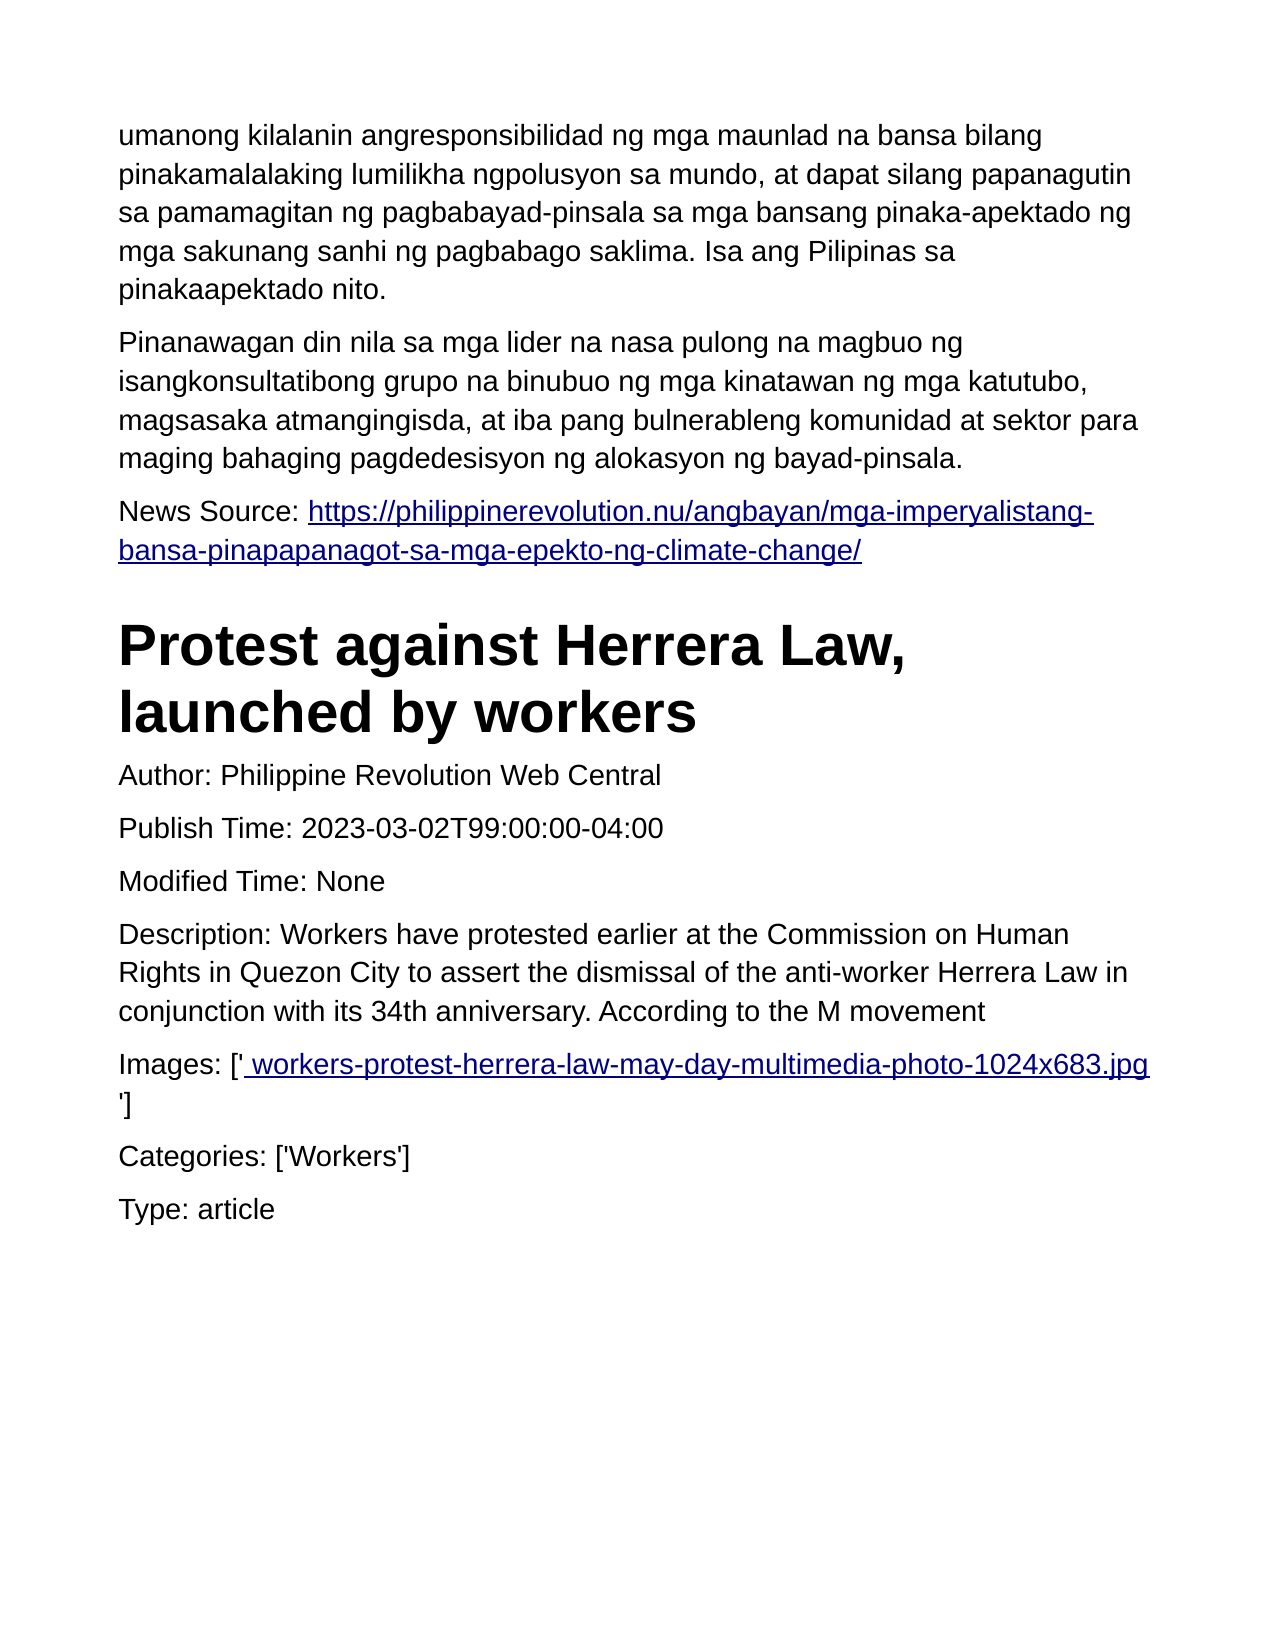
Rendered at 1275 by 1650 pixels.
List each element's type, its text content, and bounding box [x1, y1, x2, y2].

text Images: [' workers-protest-herrera-law-may-day-multimedia-photo-1024x683.jpg '] [118, 1047, 1157, 1119]
text Modified Time: None [118, 864, 1157, 897]
text Categories: ['Workers'] [118, 1139, 1157, 1172]
text Publish Time: 2023-03-02T99:00:00-04:00 [118, 811, 1157, 844]
text Pinanawagan din nila sa mga lider na nasa pulong na magbuo ng isangkonsultatibong grupo na binubuo ng mga kinatawan ng mga katutubo, magsasaka atmangingisda, at iba pang bulnerableng komunidad at sektor para maging bahaging pagdedesisyon ng alokasyon ng bayad-pinsala. [118, 325, 1157, 474]
text umanong kilalanin angresponsibilidad ng mga maunlad na bansa bilang pinakamalalaking lumilikha ngpolusyon sa mundo, at dapat silang papanagutin sa pamamagitan ng pagbabayad-pinsala sa mga bansang pinaka-apektado ng mga sakunang sanhi ng pagbabago saklima. Isa ang Pilipinas sa pinakaapektado nito. [118, 118, 1157, 306]
text Author: Philippine Revolution Web Central [118, 757, 1157, 791]
subtitle Protest against Herrera Law, launched by workers [118, 611, 1157, 745]
text Description: Workers have protested earlier at the Commission on Human Rights in Quezon City to assert the dismissal of the anti-worker Herrera Law in conjunction with its 34th anniversary. According to the M movement [118, 917, 1157, 1027]
text News Source: https://philippinerevolution.nu/angbayan/mga-imperyalistang-bansa-pinapapanagot-sa-mga-epekto-ng-climate-change/ [118, 494, 1157, 566]
text Type: article [118, 1192, 1157, 1225]
